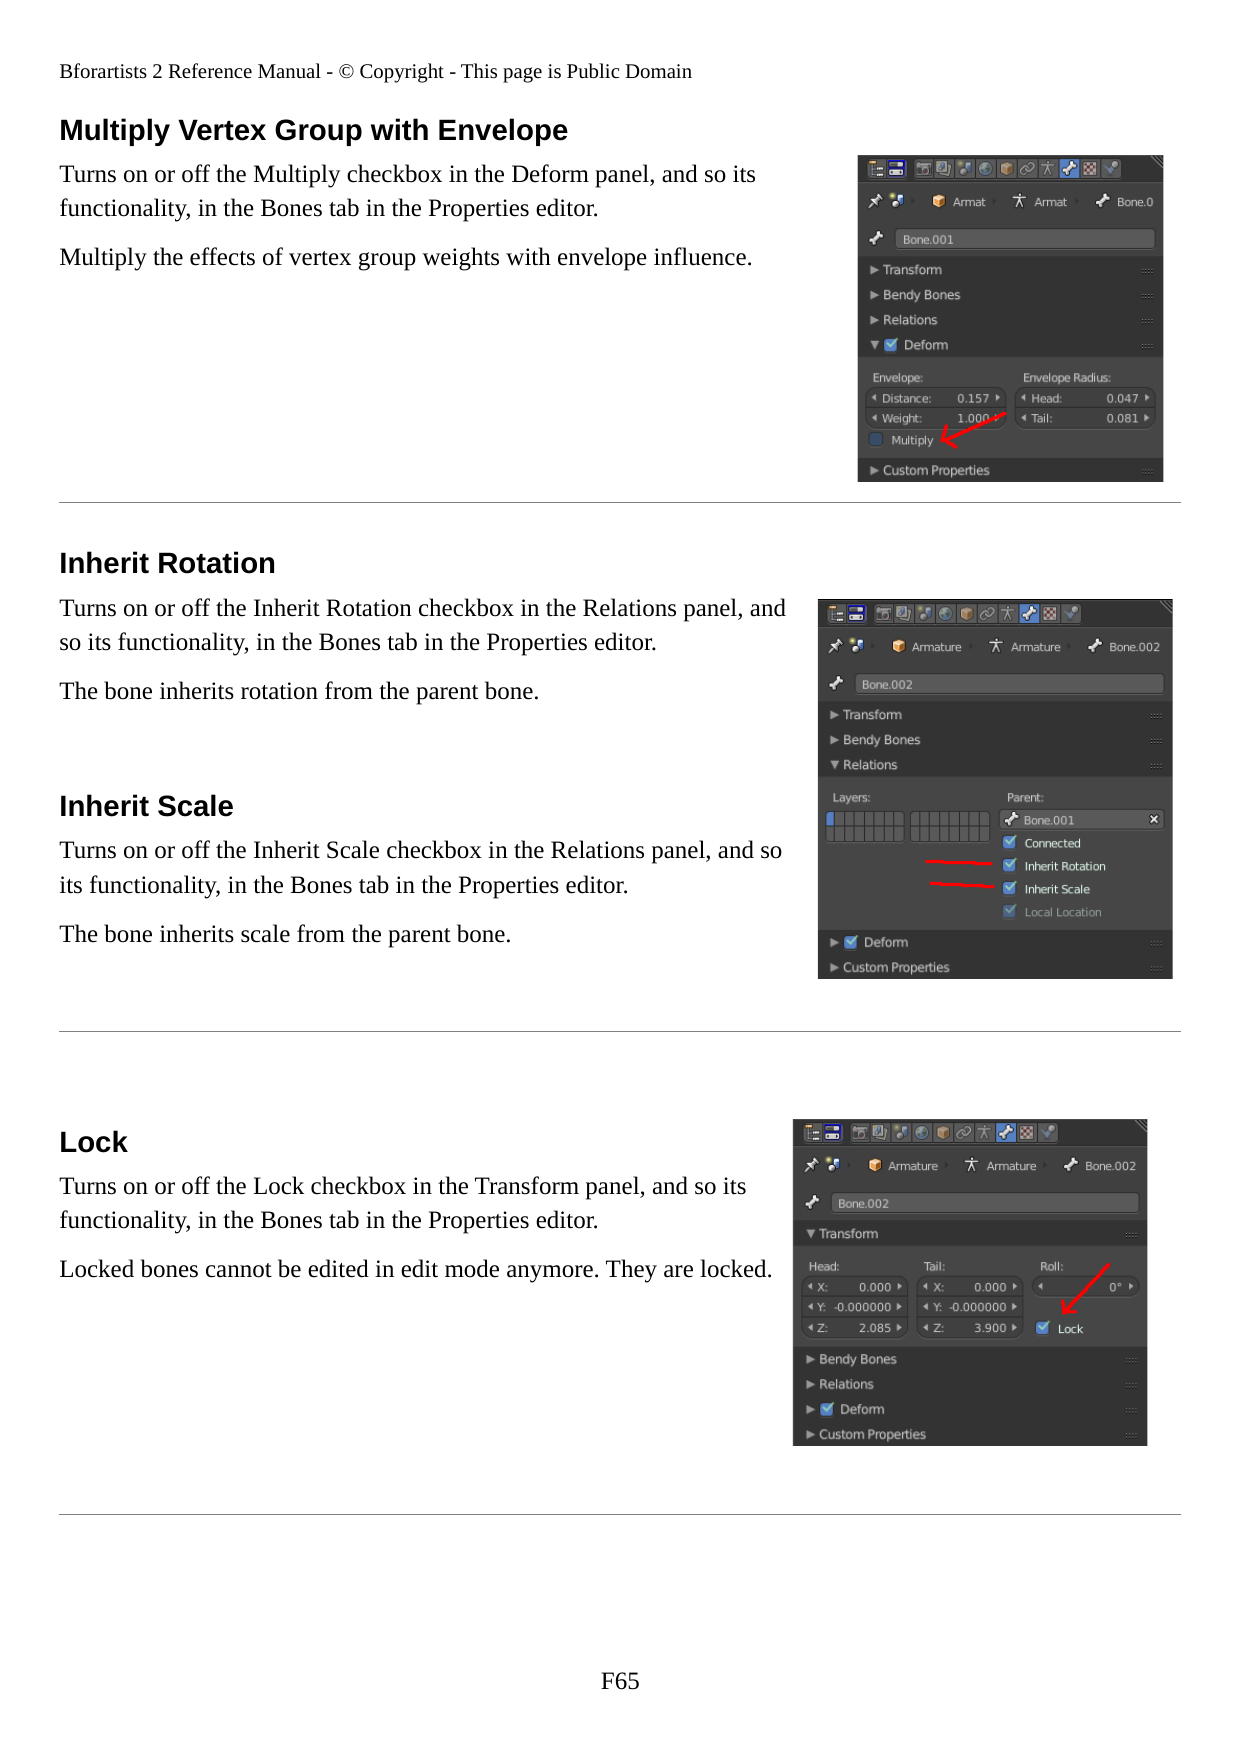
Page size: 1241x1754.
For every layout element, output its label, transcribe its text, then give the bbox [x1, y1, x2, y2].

subtitle [1173, 789, 1181, 823]
text Multiply the effects of vertex group weights with envelope influence. [59, 242, 857, 271]
text Turns on or off the Inherit Scale checkbox in the Relations panel, and so its functionality, in the Bones tab in the Properties editor. [59, 835, 817, 898]
subtitle Inherit Rotation [59, 546, 1181, 580]
text The bone inherits rotation from the parent bone. [59, 676, 817, 705]
subtitle Multiply Vertex Group with Envelope [59, 113, 1181, 146]
picture [857, 155, 1164, 482]
text Turns on or off the Inherit Rotation checkbox in the Relations panel, and so its functionality, in the Bones tab in the Properties editor. [59, 593, 1181, 656]
text The bone inherits scale from the parent bone. [59, 919, 817, 947]
text Turns on or off the Multiply checkbox in the Deform panel, and so its functionality, in the Bones tab in the Properties editor. [59, 159, 857, 222]
text Turns on or off the Lock checkbox in the Transform panel, and so its functionality, in the Bones tab in the Properties editor. [59, 1171, 792, 1234]
picture [817, 599, 1173, 979]
subtitle [1148, 1125, 1181, 1158]
subtitle Lock [59, 1125, 792, 1158]
picture [792, 1119, 1148, 1446]
text Locked bones cannot be edited in edit mode anymore. They are locked. [59, 1254, 792, 1283]
subtitle Inherit Scale [59, 789, 817, 823]
